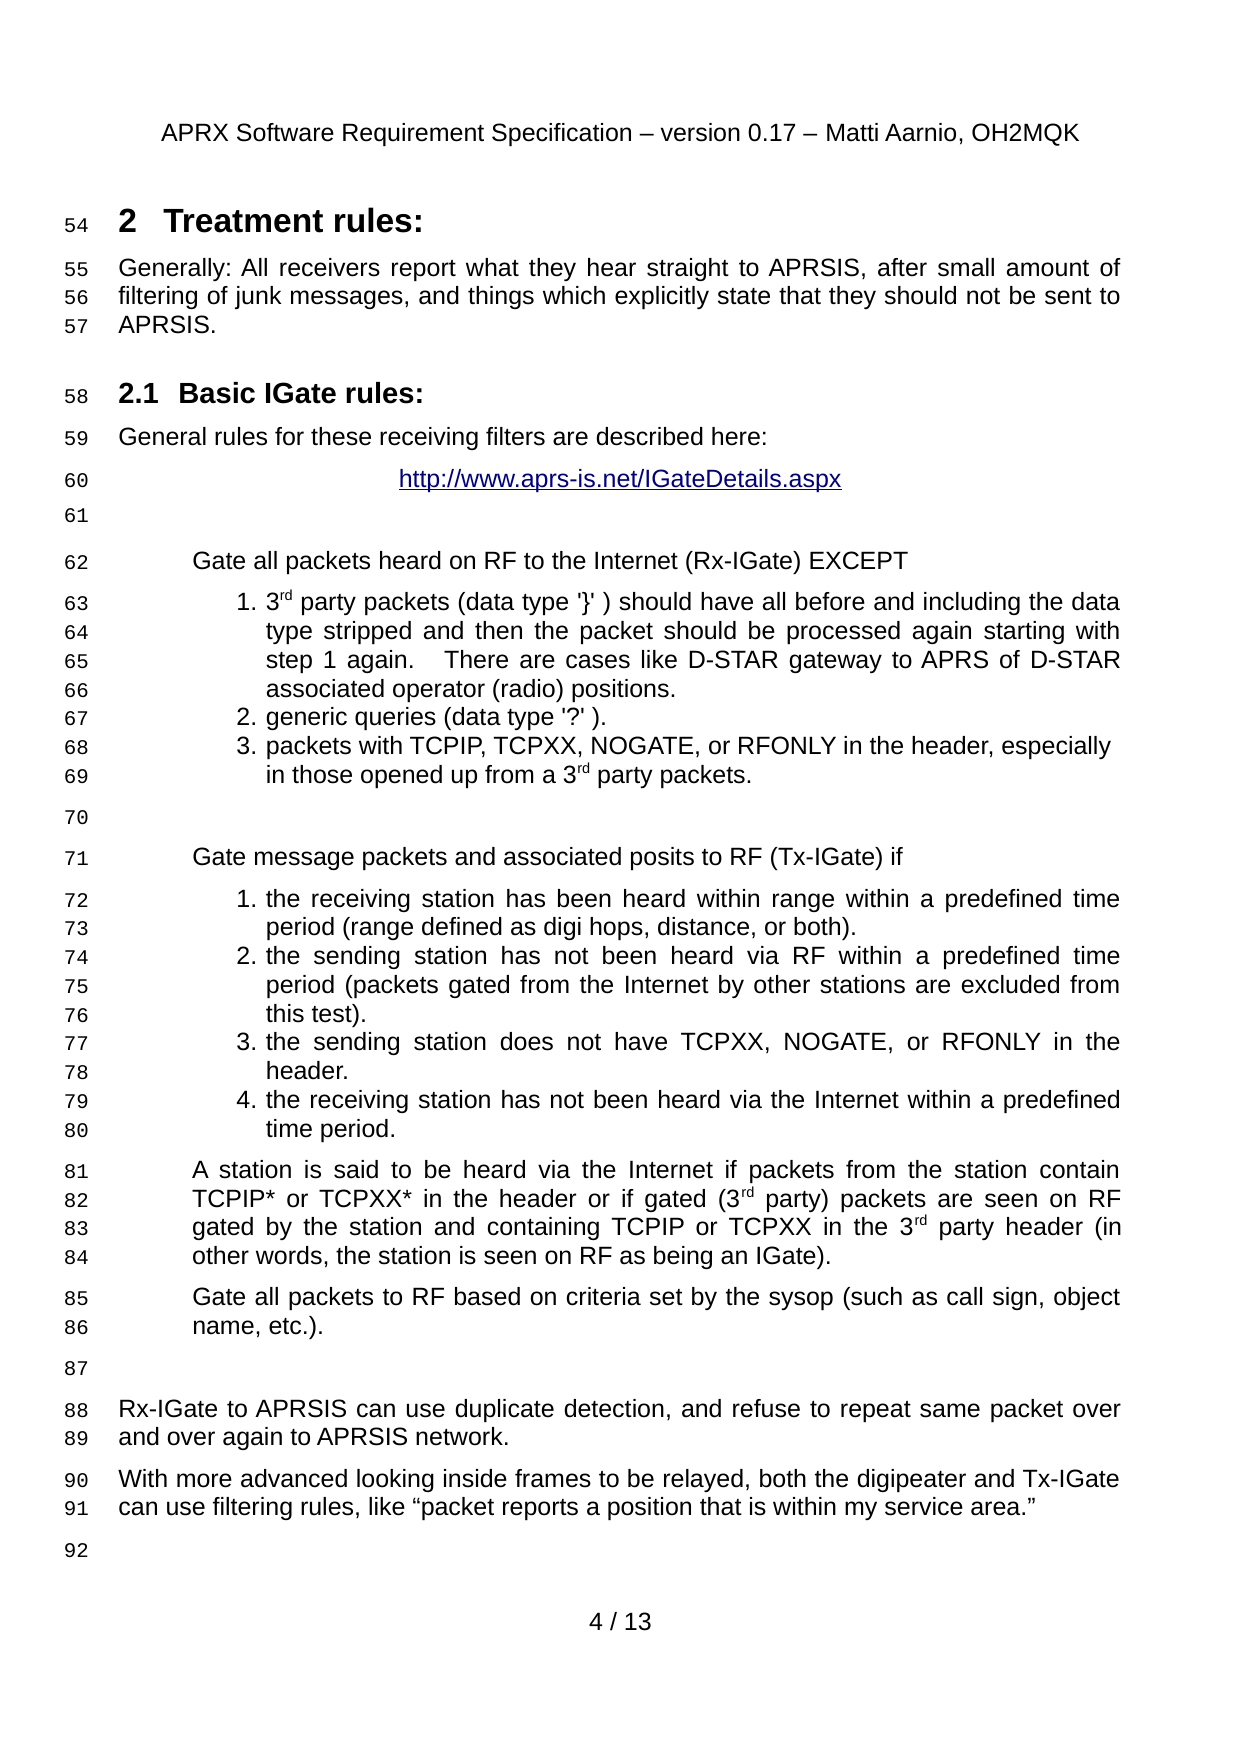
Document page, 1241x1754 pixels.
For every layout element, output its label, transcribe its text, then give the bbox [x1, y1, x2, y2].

list A station is said to be heard via the Internet if packets from the station contain TCPIP* or TCPXX* in the header or if gated (3rd party) packets are seen on RF gated by the station and containing TCPIP or TCPXX in the 3rd party header (in other words, the station is seen on RF as being an IGate). [162, 1155, 1122, 1270]
text General rules for these receiving filters are described here: [118, 422, 1122, 451]
subtitle Basic IGate rules: [118, 376, 1122, 410]
text Gate all packets to RF based on criteria set by the sysop (such as call sign, object name, etc.). [192, 1282, 1122, 1340]
text Generally: All receivers report what they hear straight to APRSIS, after small amount of filtering of junk messages, and things which explicitly state that they should not be sent to APRSIS. [118, 252, 1122, 339]
list the receiving station has been heard within range within a predefined time period (range defined as digi hops, distance, or both). [236, 883, 1122, 941]
text Gate message packets and associated posits to RF (Tx-IGate) if [192, 842, 1122, 871]
list 3rd party packets (data type '}' ) should have all before and including the data type stripped and then the packet should be processed again starting with step 1 again. There are cases like D-STAR gateway to APRS of D-STAR associated operator (radio) positions. [236, 587, 1122, 702]
list the sending station has not been heard via RF within a predefined time period (packets gated from the Internet by other stations are excluded from this test). [236, 941, 1122, 1027]
text http://www.aprs-is.net/IGateDetails.aspx [118, 463, 1122, 492]
text Rx-IGate to APRSIS can use duplicate detection, and refuse to repeat same packet over and over again to APRSIS network. [118, 1393, 1122, 1451]
list the receiving station has not been heard via the Internet within a predefined time period. [236, 1085, 1122, 1142]
text Gate all packets heard on RF to the Internet (Rx-IGate) EXCEPT [192, 546, 1122, 575]
text With more advanced looking inside frames to be relayed, both the digipeater and Tx-IGate can use filtering rules, like “packet reports a position that is within my service area.” [118, 1463, 1122, 1521]
list generic queries (data type '?' ). [236, 702, 1122, 731]
subtitle Treatment rules: [118, 201, 1122, 240]
list packets with TCPIP, TCPXX, NOGATE, or RFONLY in the header, especially in those opened up from a 3rd party packets. [236, 731, 1122, 788]
list the sending station does not have TCPXX, NOGATE, or RFONLY in the header. [236, 1027, 1122, 1085]
